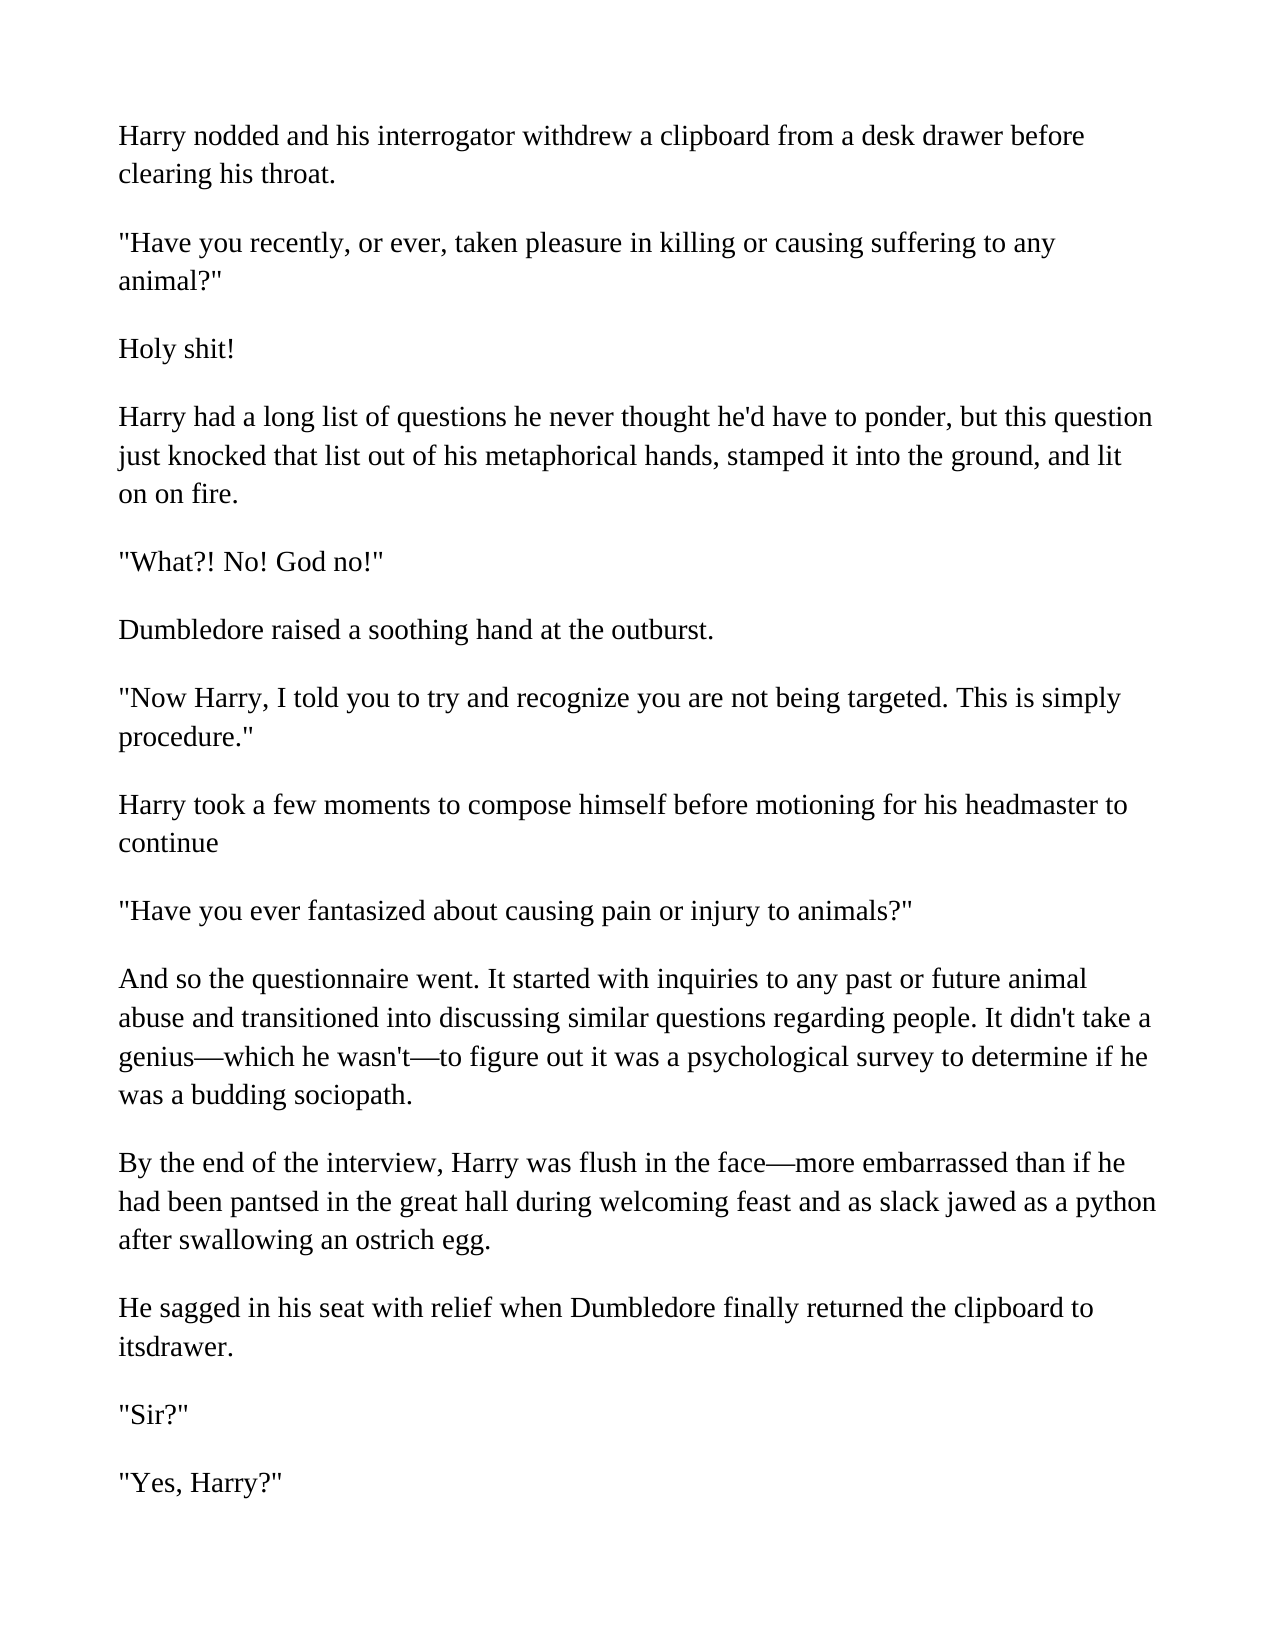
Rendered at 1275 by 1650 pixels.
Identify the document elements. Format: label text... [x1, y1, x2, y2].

text Harry nodded and his interrogator withdrew a clipboard from a desk drawer before clearing his throat. [118, 118, 1157, 190]
text "Now Harry, I told you to try and recognize you are not being targeted. This is simply procedure." [118, 680, 1157, 752]
text By the end of the interview, Harry was flush in the face—more embarrassed than if he had been pantsed in the great hall during welcoming feast and as slack jawed as a python after swallowing an ostrich egg. [118, 1145, 1157, 1256]
text "Have you recently, or ever, taken pleasure in killing or causing suffering to any animal?" [118, 225, 1157, 297]
text And so the questionnaire went. It started with inquiries to any past or future animal abuse and transitioned into discussing similar questions regarding people. It didn't take a genius—which he wasn't—to figure out it was a psychological survey to determine if he was a budding sociopath. [118, 962, 1157, 1111]
text Holy shit! [118, 331, 1157, 365]
text "Sir?" [118, 1397, 1157, 1430]
text Harry had a long list of questions he never thought he'd have to ponder, but this question just knocked that list out of his metaphorical hands, stamped it into the ground, and lit on on fire. [118, 399, 1157, 510]
text "Yes, Harry?" [118, 1465, 1157, 1498]
text Dumbledore raised a soothing hand at the outburst. [118, 612, 1157, 646]
text Harry took a few moments to compose himself before motioning for his headmaster to continue [118, 787, 1157, 859]
text "Have you ever fantasized about causing pain or injury to animals?" [118, 893, 1157, 927]
text "What?! No! God no!" [118, 544, 1157, 578]
text He sagged in his seat with relief when Dumbledore finally returned the clipboard to itsdrawer. [118, 1290, 1157, 1362]
